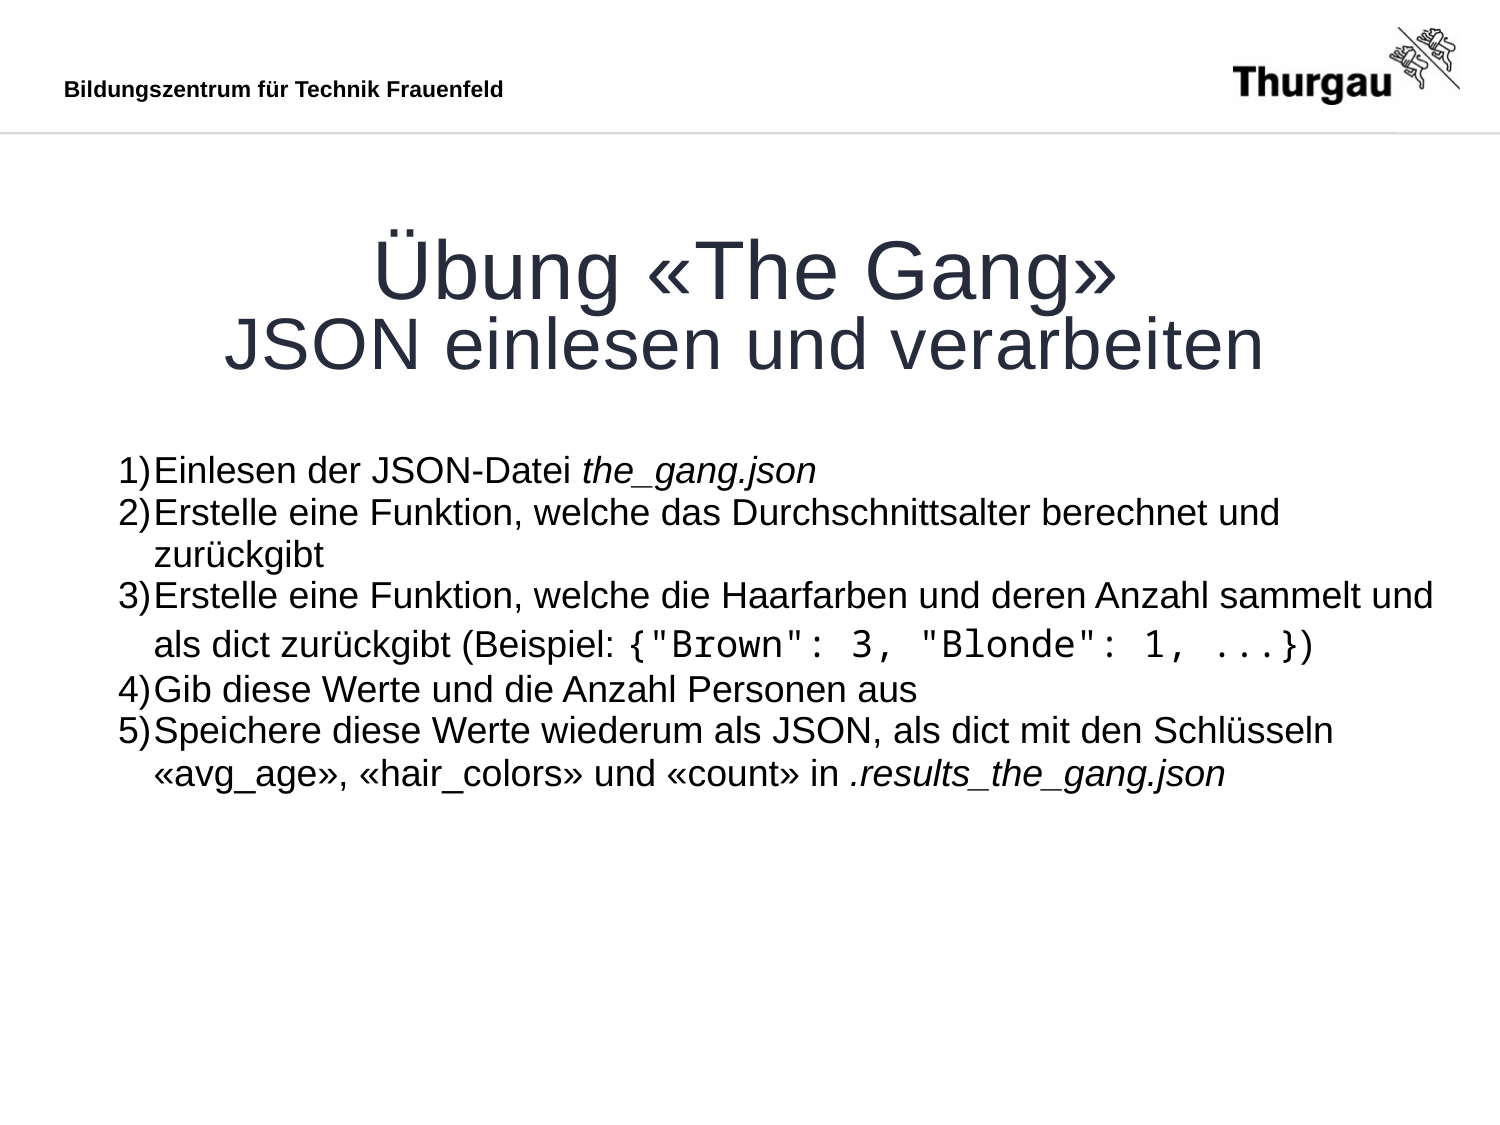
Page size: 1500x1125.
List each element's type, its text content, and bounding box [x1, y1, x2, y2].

text_box Einlesen der JSON-Datei the_gang.json Erstelle eine Funktion, welche das Durchschnittsalter berechnet und zurückgibt Erstelle eine Funktion, welche die Haarfarben und deren Anzahl sammelt und als dict zurückgibt (Beispiel: {"Brown": 3, "Blonde": 1, ...}) Gib diese Werte und die Anzahl Personen aus Speichere diese Werte wiederum als JSON, als dict mit den Schlüsseln «avg_age», «hair_colors» und «count» in .results_the_gang.json [103, 441, 1453, 1046]
text_box Übung «The Gang» JSON einlesen und verarbeiten [56, 239, 1435, 323]
text_box [106, 377, 1462, 600]
text_box Bildungszentrum für Technik Frauenfeld [48, 65, 667, 115]
picture [1233, 27, 1460, 105]
